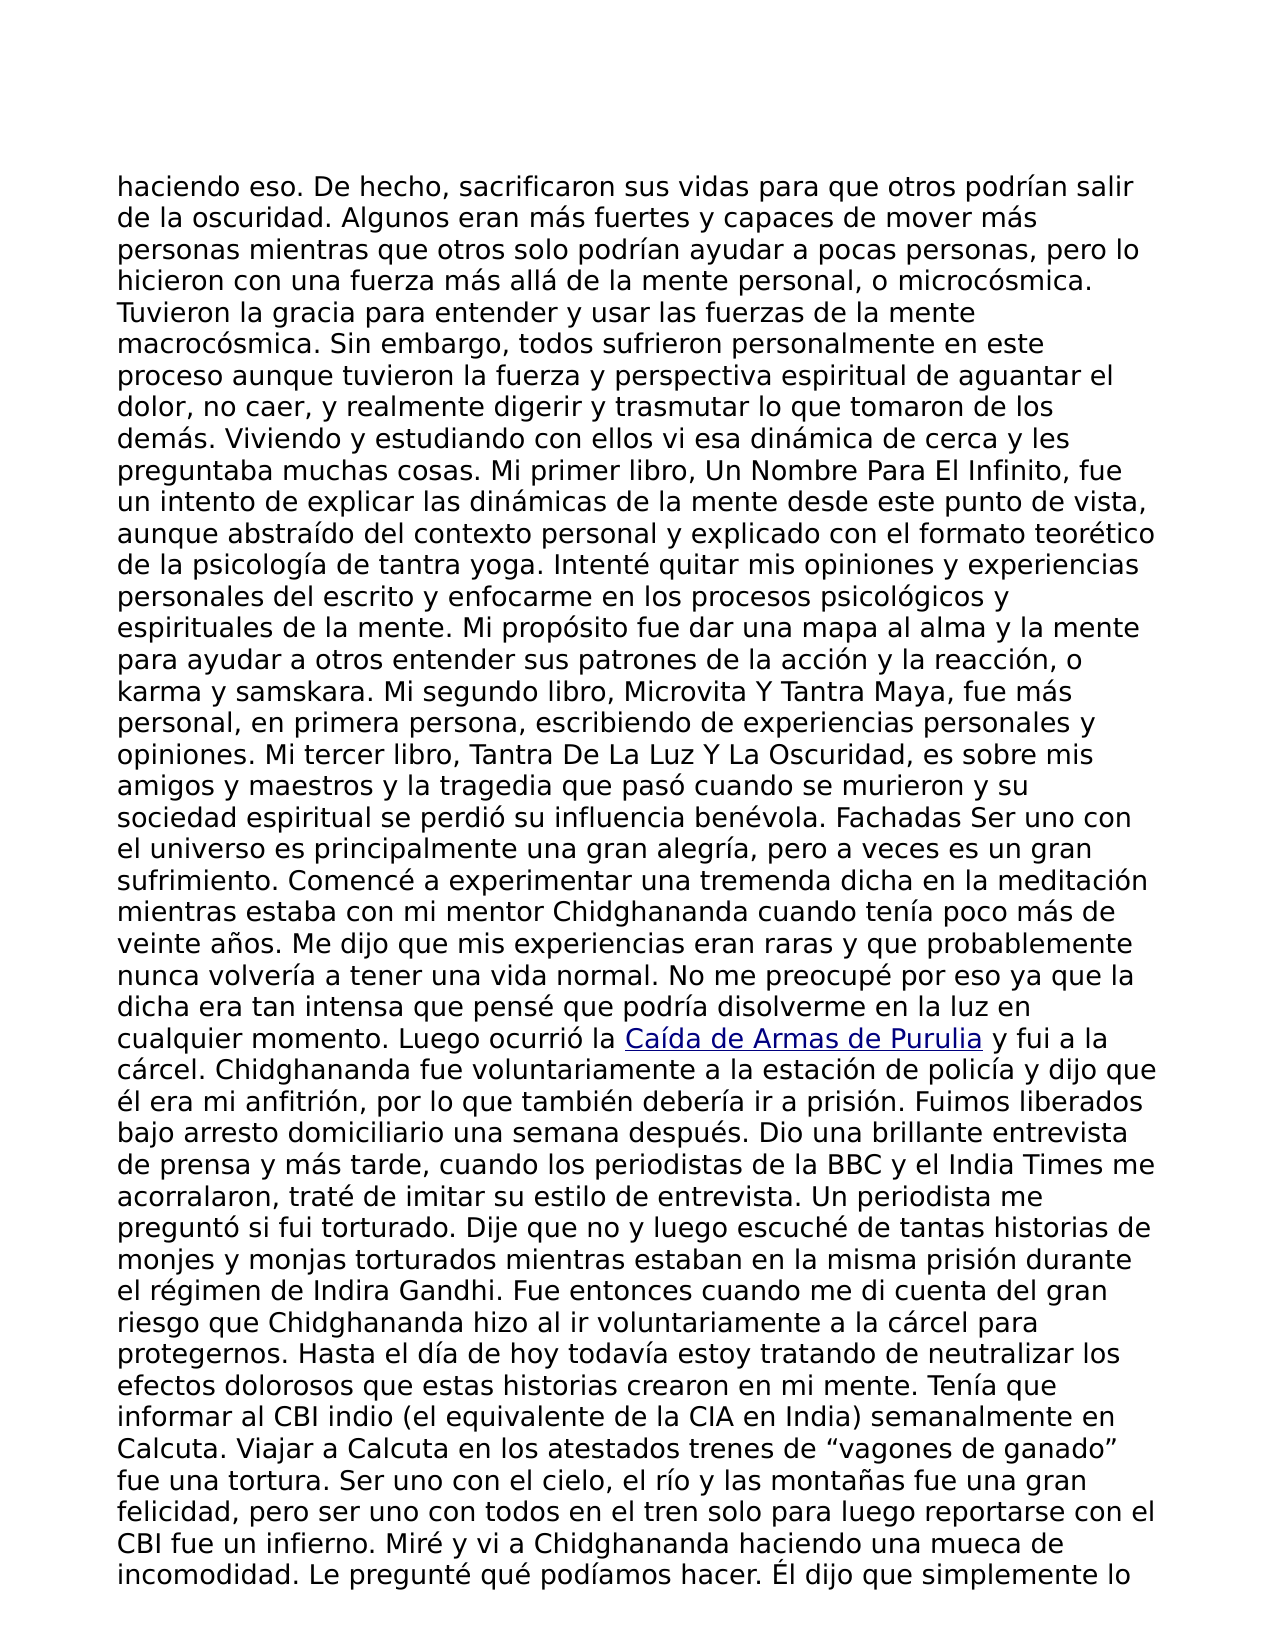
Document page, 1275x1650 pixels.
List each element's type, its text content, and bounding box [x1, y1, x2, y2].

text haciendo eso. De hecho, sacrificaron sus vidas para que otros podrían salir de la oscuridad. Algunos eran más fuertes y capaces de mover más personas mientras que otros solo podrían ayudar a pocas personas, pero lo hicieron con una fuerza más allá de la mente personal, o microcósmica. Tuvieron la gracia para entender y usar las fuerzas de la mente macrocósmica. Sin embargo, todos sufrieron personalmente en este proceso aunque tuvieron la fuerza y perspectiva espiritual de aguantar el dolor, no caer, y realmente digerir y trasmutar lo que tomaron de los demás. Viviendo y estudiando con ellos vi esa dinámica de cerca y les preguntaba muchas cosas. Mi primer libro, Un Nombre Para El Infinito, fue un intento de explicar las dinámicas de la mente desde este punto de vista, aunque abstraído del contexto personal y explicado con el formato teorético de la psicología de tantra yoga. Intenté quitar mis opiniones y experiencias personales del escrito y enfocarme en los procesos psicológicos y espirituales de la mente. Mi propósito fue dar una mapa al alma y la mente para ayudar a otros entender sus patrones de la acción y la reacción, o karma y samskara. Mi segundo libro, Microvita Y Tantra Maya, fue más personal, en primera persona, escribiendo de experiencias personales y opiniones. Mi tercer libro, Tantra De La Luz Y La Oscuridad, es sobre mis amigos y maestros y la tragedia que pasó cuando se murieron y su sociedad espiritual se perdió su influencia benévola. Fachadas Ser uno con el universo es principalmente una gran alegría, pero a veces es un gran sufrimiento. Comencé a experimentar una tremenda dicha en la meditación mientras estaba con mi mentor Chidghananda cuando tenía poco más de veinte años. Me dijo que mis experiencias eran raras y que probablemente nunca volvería a tener una vida normal. No me preocupé por eso ya que la dicha era tan intensa que pensé que podría disolverme en la luz en cualquier momento. Luego ocurrió la Caída de Armas de Purulia y fui a la cárcel. Chidghananda fue voluntariamente a la estación de policía y dijo que él era mi anfitrión, por lo que también debería ir a prisión. Fuimos liberados bajo arresto domiciliario una semana después. Dio una brillante entrevista de prensa y más tarde, cuando los periodistas de la BBC y el India Times me acorralaron, traté de imitar su estilo de entrevista. Un periodista me preguntó si fui torturado. Dije que no y luego escuché de tantas historias de monjes y monjas torturados mientras estaban en la misma prisión durante el régimen de Indira Gandhi. Fue entonces cuando me di cuenta del gran riesgo que Chidghananda hizo al ir voluntariamente a la cárcel para protegernos. Hasta el día de hoy todavía estoy tratando de neutralizar los efectos dolorosos que estas historias crearon en mi mente. Tenía que informar al CBI indio (el equivalente de la CIA en India) semanalmente en Calcuta. Viajar a Calcuta en los atestados trenes de “vagones de ganado” fue una tortura. Ser uno con el cielo, el río y las montañas fue una gran felicidad, pero ser uno con todos en el tren solo para luego reportarse con el CBI fue un infierno. Miré y vi a Chidghananda haciendo una mueca de incomodidad. Le pregunté qué podíamos hacer. Él dijo que simplemente lo [117, 171, 1158, 1591]
